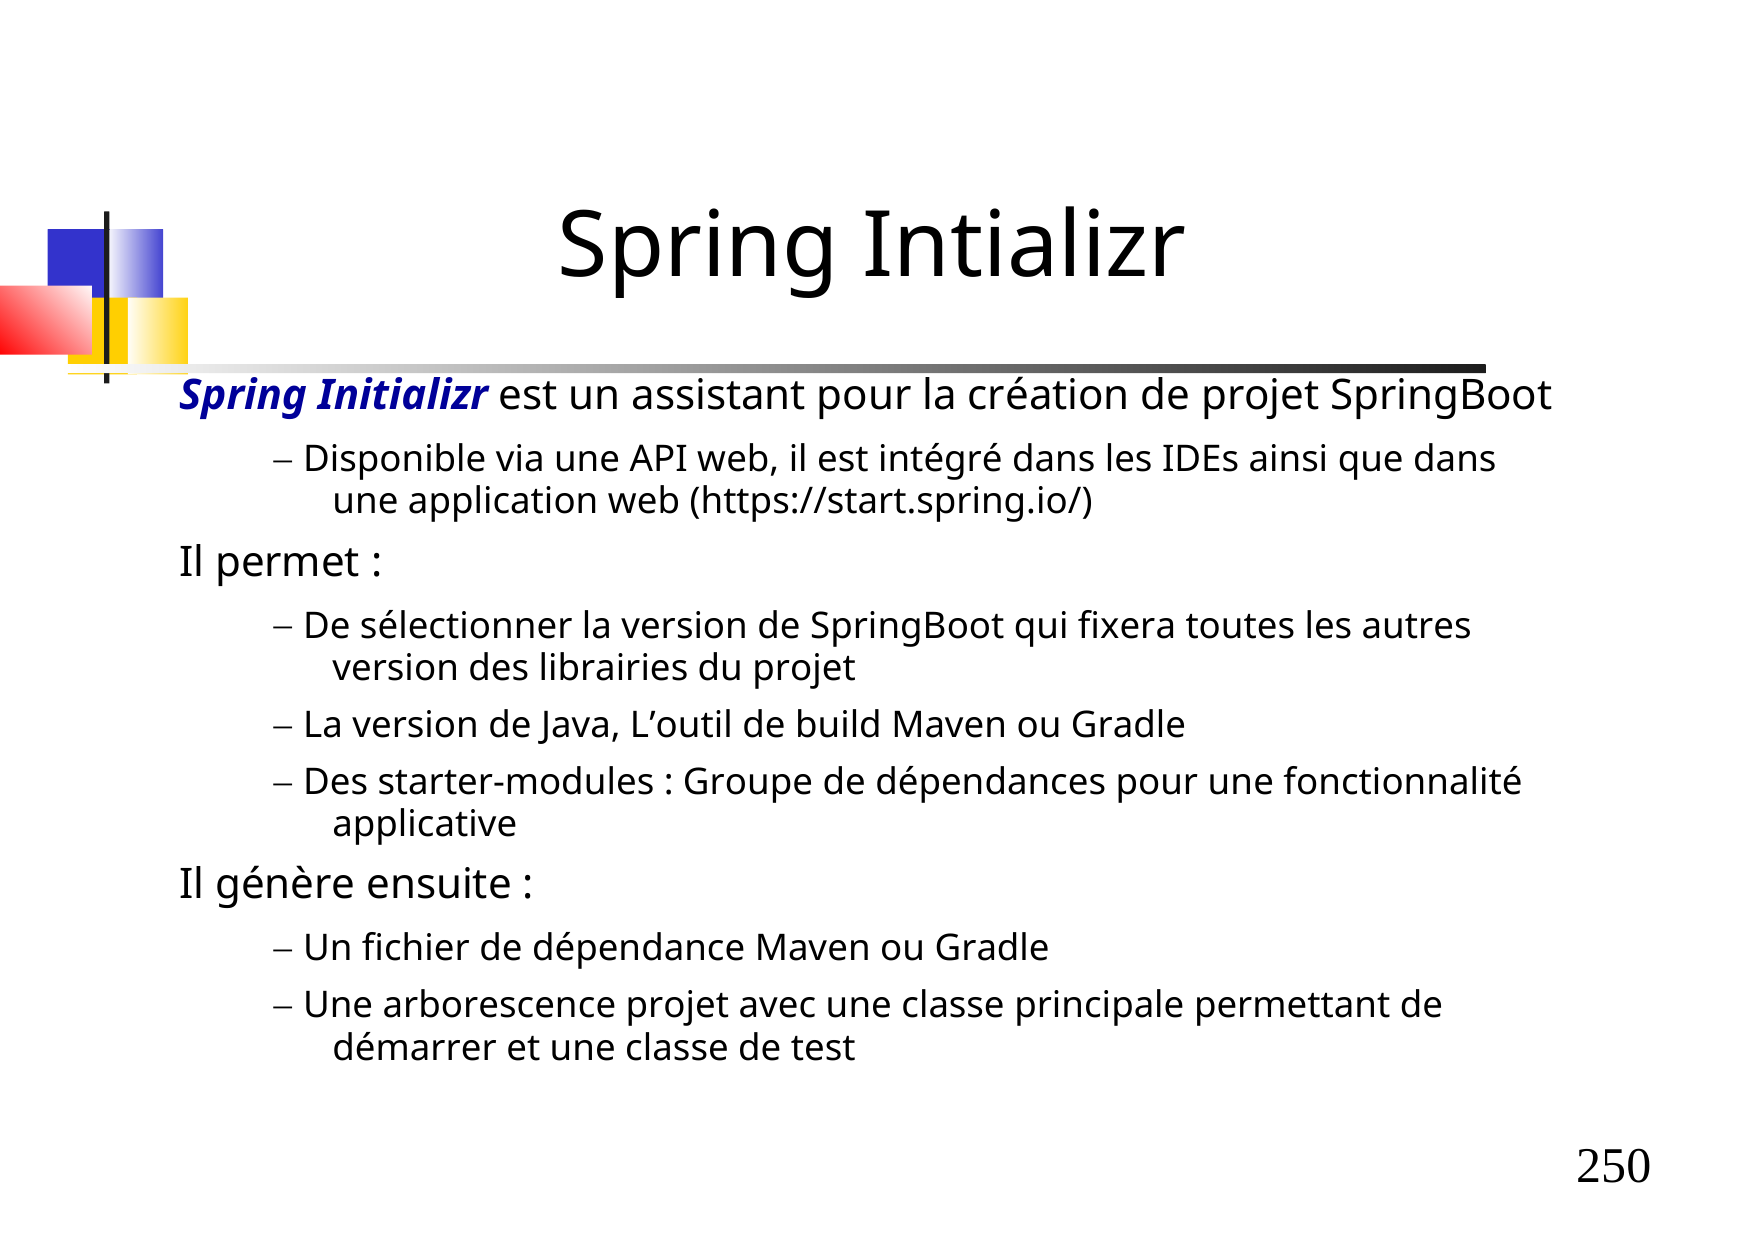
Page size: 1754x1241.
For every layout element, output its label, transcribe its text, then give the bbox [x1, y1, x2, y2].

title Spring Intializr [179, 139, 1567, 351]
list Spring Initializr est un assistant pour la création de projet SpringBoot Disponible via une API web, il est intégré dans les IDEs ainsi que dans une application web (https://start.spring.io/) Il permet : De sélectionner la version de SpringBoot qui fixera toutes les autres version des librairies du projet La version de Java, L’outil de build Maven ou Gradle Des starter-modules : Groupe de dépendances pour une fonctionnalité applicative Il génère ensuite : Un fichier de dépendance Maven ou Gradle Une arborescence projet avec une classe principale permettant de démarrer et une classe de test [179, 371, 1567, 1091]
